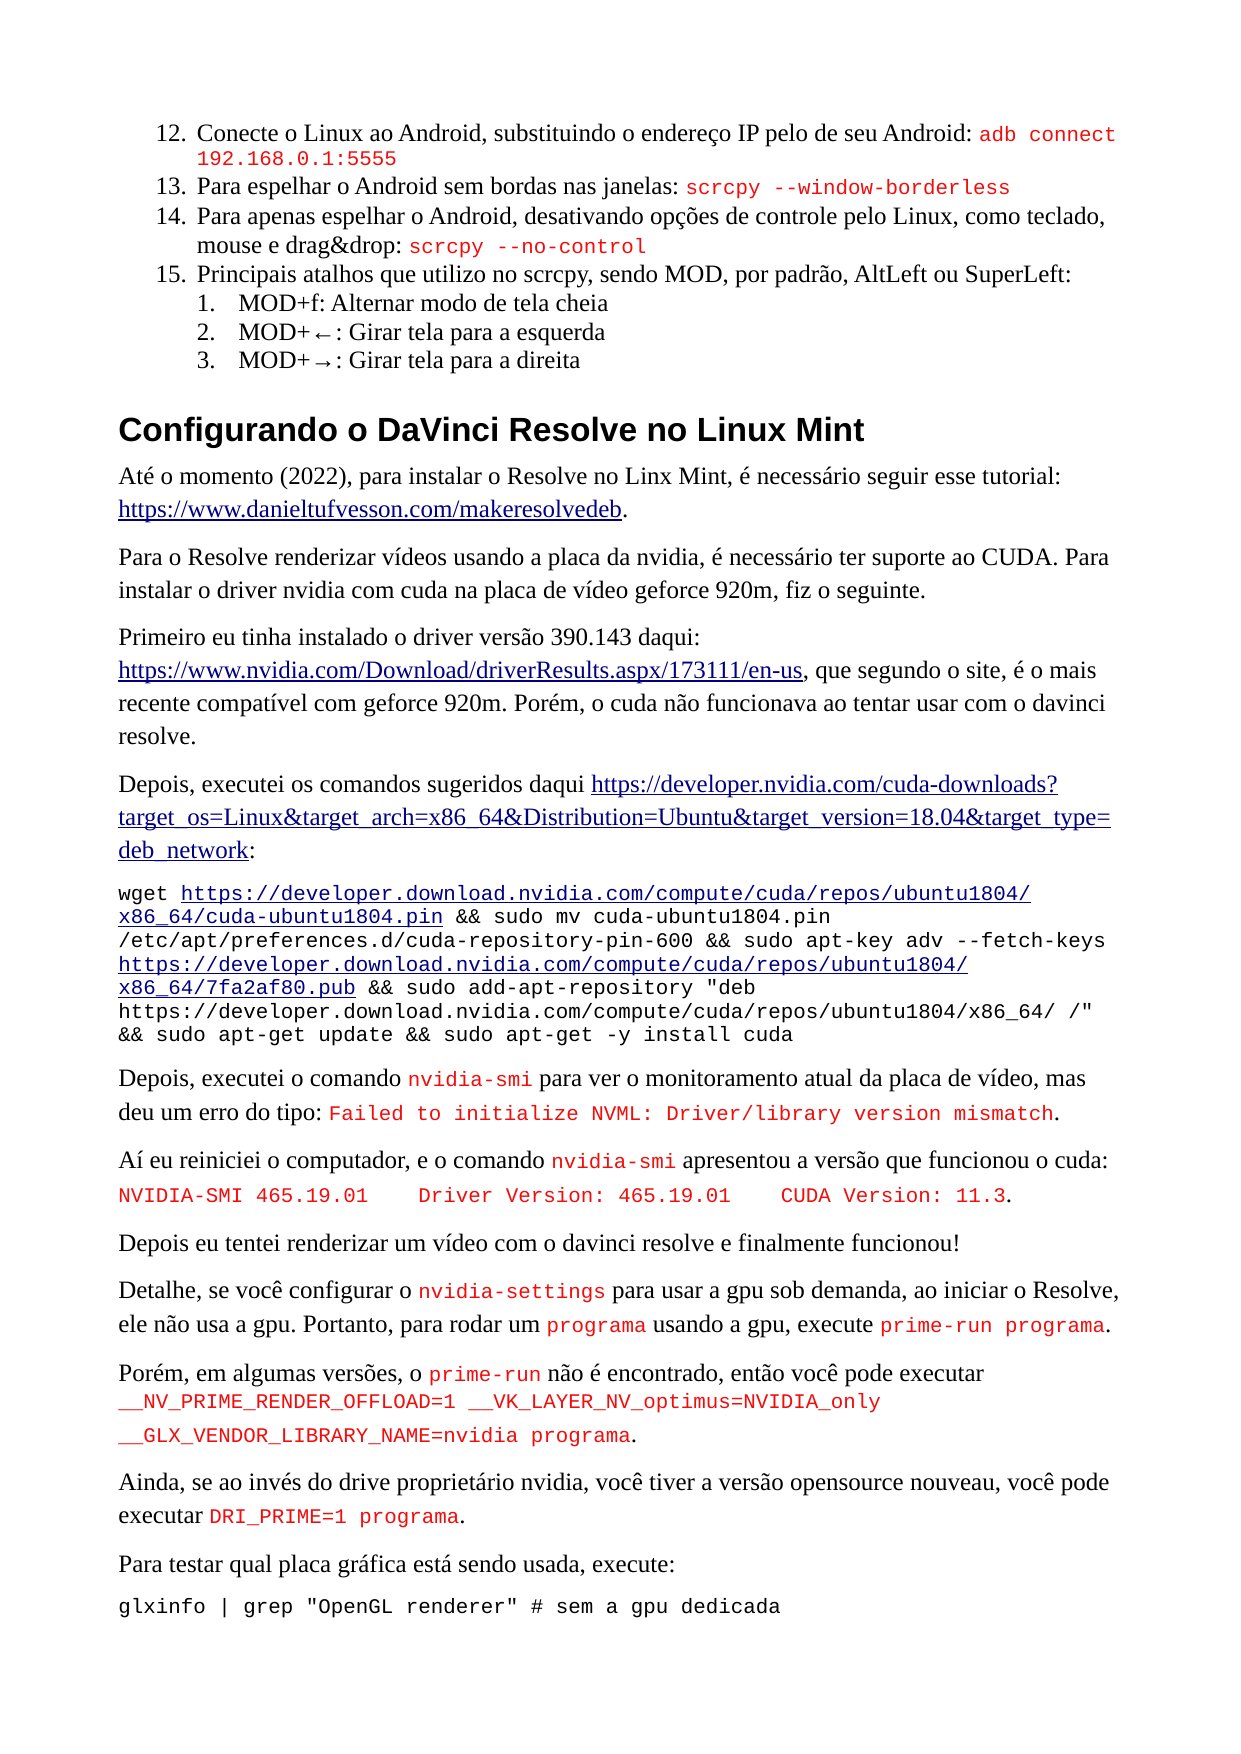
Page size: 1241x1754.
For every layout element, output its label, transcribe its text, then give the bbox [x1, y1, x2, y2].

text wget https://developer.download.nvidia.com/compute/cuda/repos/ubuntu1804/x86_64/cuda-ubuntu1804.pin && sudo mv cuda-ubuntu1804.pin /etc/apt/preferences.d/cuda-repository-pin-600 && sudo apt-key adv --fetch-keys https://developer.download.nvidia.com/compute/cuda/repos/ubuntu1804/x86_64/7fa2af80.pub && sudo add-apt-repository "deb https://developer.download.nvidia.com/compute/cuda/repos/ubuntu1804/x86_64/ /" && sudo apt-get update && sudo apt-get -y install cuda [118, 883, 1122, 1048]
text Porém, em algumas versões, o prime-run não é encontrado, então você pode executar __NV_PRIME_RENDER_OFFLOAD=1 __VK_LAYER_NV_optimus=NVIDIA_only __GLX_VENDOR_LIBRARY_NAME=nvidia programa. [118, 1358, 1122, 1448]
list MOD+←: Girar tela para a esquerda [197, 317, 1122, 346]
list MOD+f: Alternar modo de tela cheia [197, 288, 1122, 317]
text Primeiro eu tinha instalado o driver versão 390.143 daqui: https://www.nvidia.com/Download/driverResults.aspx/173111/en-us, que segundo o site, é o mais recente compatível com geforce 920m. Porém, o cuda não funcionava ao tentar usar com o davinci resolve. [118, 622, 1122, 750]
list MOD+→: Girar tela para a direita [197, 346, 1122, 374]
text Ainda, se ao invés do drive proprietário nvidia, você tiver a versão opensource nouveau, você pode executar DRI_PRIME=1 programa. [118, 1467, 1122, 1530]
text Depois, executei os comandos sugeridos daqui https://developer.nvidia.com/cuda-downloads?target_os=Linux&target_arch=x86_64&Distribution=Ubuntu&target_version=18.04&target_type=deb_network: [118, 769, 1122, 864]
text glxinfo | grep "OpenGL renderer" # sem a gpu dedicada [118, 1596, 1122, 1620]
list Principais atalhos que utilizo no scrcpy, sendo MOD, por padrão, AltLeft ou SuperLeft: [155, 259, 1122, 288]
text Depois eu tentei renderizar um vídeo com o davinci resolve e finalmente funcionou! [118, 1228, 1122, 1256]
text Até o momento (2022), para instalar o Resolve no Linx Mint, é necessário seguir esse tutorial: https://www.danieltufvesson.com/makeresolvedeb. [118, 461, 1122, 523]
text Para o Resolve renderizar vídeos usando a placa da nvidia, é necessário ter suporte ao CUDA. Para instalar o driver nvidia com cuda na placa de vídeo geforce 920m, fiz o seguinte. [118, 542, 1122, 603]
text Para testar qual placa gráfica está sendo usada, execute: [118, 1549, 1122, 1578]
list Conecte o Linux ao Android, substituindo o endereço IP pelo de seu Android: adb connect 192.168.0.1:5555 [155, 118, 1122, 171]
subtitle Configurando o DaVinci Resolve no Linux Mint [118, 410, 1122, 448]
text Depois, executei o comando nvidia-smi para ver o monitoramento atual da placa de vídeo, mas deu um erro do tipo: Failed to initialize NVML: Driver/library version mismatch. [118, 1063, 1122, 1126]
text Detalhe, se você configurar o nvidia-settings para usar a gpu sob demanda, ao iniciar o Resolve, ele não usa a gpu. Portanto, para rodar um programa usando a gpu, execute prime-run programa. [118, 1275, 1122, 1339]
text Aí eu reiniciei o computador, e o comando nvidia-smi apresentou a versão que funcionou o cuda: NVIDIA-SMI 465.19.01 Driver Version: 465.19.01 CUDA Version: 11.3. [118, 1145, 1122, 1209]
list Para apenas espelhar o Android, desativando opções de controle pelo Linux, como teclado, mouse e drag&drop: scrcpy --no-control [155, 201, 1122, 259]
list Para espelhar o Android sem bordas nas janelas: scrcpy --window-borderless [155, 171, 1122, 201]
